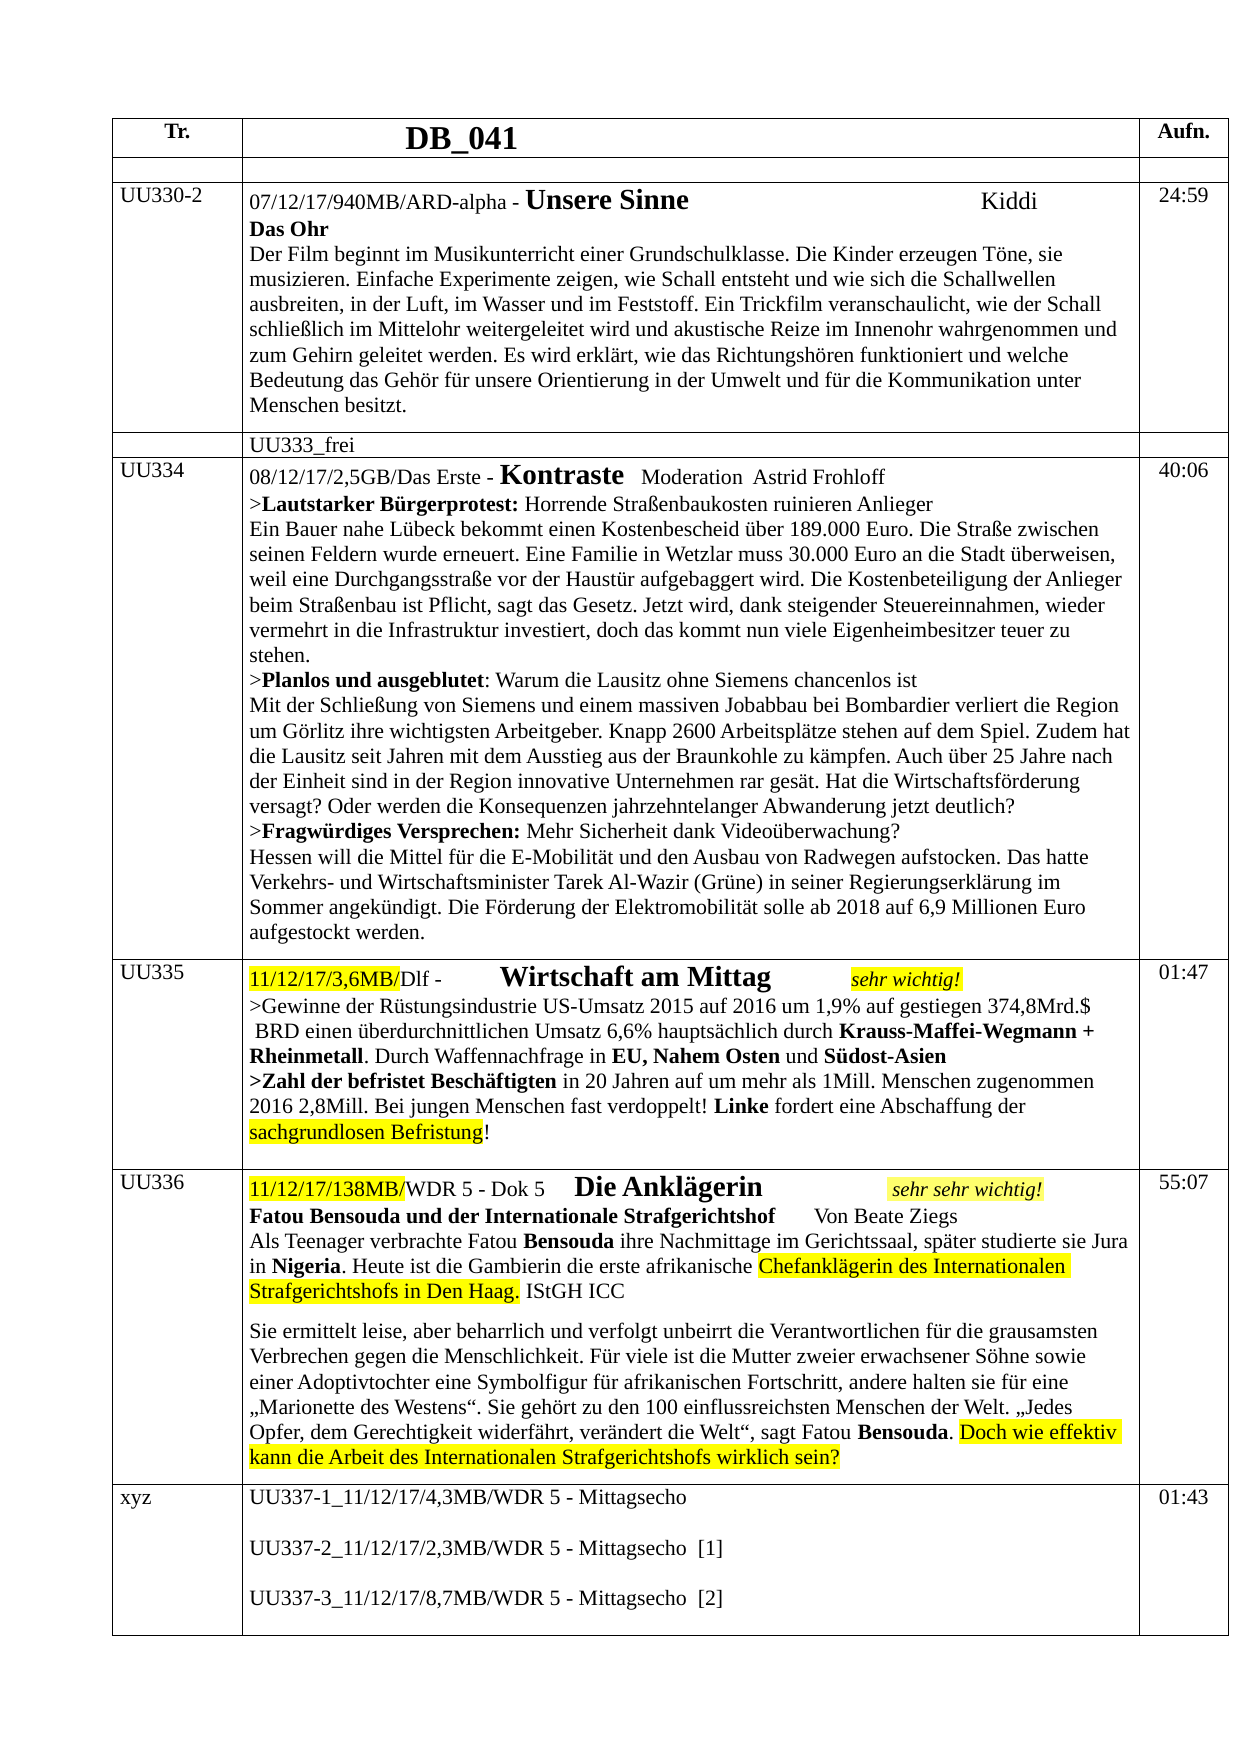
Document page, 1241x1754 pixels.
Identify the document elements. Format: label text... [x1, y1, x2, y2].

table_cell 40:06 [1140, 458, 1228, 959]
table_header DB_041 [243, 119, 1139, 157]
table_cell [113, 433, 242, 457]
table_cell 24:59 [1140, 183, 1228, 432]
table_cell 07/12/17/940MB/ARD-alpha - Unsere Sinne Kiddi Das Ohr Der Film beginnt im Musikunterricht einer Grundschulklasse. Die Kinder erzeugen Töne, sie musizieren. Einfache Experimente zeigen, wie Schall entsteht und wie sich die Schallwellen ausbreiten, in der Luft, im Wasser und im Feststoff. Ein Trickfilm veranschaulicht, wie der Schall schließlich im Mittelohr weitergeleitet wird und akustische Reize im Innenohr wahrgenommen und zum Gehirn geleitet werden. Es wird erklärt, wie das Richtungshören funktioniert und welche Bedeutung das Gehör für unsere Orientierung in der Umwelt und für die Kommunikation unter Menschen besitzt. [243, 183, 1139, 432]
table_cell UU333_frei [243, 433, 1139, 457]
table_cell UU330-2 [113, 183, 242, 432]
table_cell UU337-1_11/12/17/4,3MB/WDR 5 - Mittagsecho UU337-2_11/12/17/2,3MB/WDR 5 - Mittagsecho [1] UU337-3_11/12/17/8,7MB/WDR 5 - Mittagsecho [2] [243, 1485, 1139, 1635]
table_cell 08/12/17/2,5GB/Das Erste - Kontraste Moderation Astrid Frohloff >Lautstarker Bürgerprotest: Horrende Straßenbaukosten ruinieren Anlieger Ein Bauer nahe Lübeck bekommt einen Kostenbescheid über 189.000 Euro. Die Straße zwischen seinen Feldern wurde erneuert. Eine Familie in Wetzlar muss 30.000 Euro an die Stadt überweisen, weil eine Durchgangsstraße vor der Haustür aufgebaggert wird. Die Kostenbeteiligung der Anlieger beim Straßenbau ist Pflicht, sagt das Gesetz. Jetzt wird, dank steigender Steuereinnahmen, wieder vermehrt in die Infrastruktur investiert, doch das kommt nun viele Eigenheimbesitzer teuer zu stehen. >Planlos und ausgeblutet: Warum die Lausitz ohne Siemens chancenlos ist Mit der Schließung von Siemens und einem massiven Jobabbau bei Bombardier verliert die Region um Görlitz ihre wichtigsten Arbeitgeber. Knapp 2600 Arbeitsplätze stehen auf dem Spiel. Zudem hat die Lausitz seit Jahren mit dem Ausstieg aus der Braunkohle zu kämpfen. Auch über 25 Jahre nach der Einheit sind in der Region innovative Unternehmen rar gesät. Hat die Wirtschaftsförderung versagt? Oder werden die Konsequenzen jahrzehntelanger Abwanderung jetzt deutlich? >Fragwürdiges Versprechen: Mehr Sicherheit dank Videoüberwachung? Hessen will die Mittel für die E-Mobilität und den Ausbau von Radwegen aufstocken. Das hatte Verkehrs- und Wirtschaftsminister Tarek Al-Wazir (Grüne) in seiner Regierungserklärung im Sommer angekündigt. Die Förderung der Elektromobilität solle ab 2018 auf 6,9 Millionen Euro aufgestockt werden. [243, 458, 1139, 959]
table_cell 11/12/17/3,6MB/Dlf - Wirtschaft am Mittag sehr wichtig! >Gewinne der Rüstungsindustrie US-Umsatz 2015 auf 2016 um 1,9% auf gestiegen 374,8Mrd.$ BRD einen überdurchnittlichen Umsatz 6,6% hauptsächlich durch Krauss-Maffei-Wegmann + Rheinmetall. Durch Waffennachfrage in EU, Nahem Osten und Südost-Asien >Zahl der befristet Beschäftigten in 20 Jahren auf um mehr als 1Mill. Menschen zugenommen 2016 2,8Mill. Bei jungen Menschen fast verdoppelt! Linke fordert eine Abschaffung der sachgrundlosen Befristung! [243, 960, 1139, 1169]
table_cell 01:47 [1140, 960, 1228, 1169]
table_cell [1140, 433, 1228, 457]
table_cell 01:43 [1140, 1485, 1228, 1635]
table_cell [113, 158, 242, 182]
table_cell UU335 [113, 960, 242, 1169]
table_cell 55:07 [1140, 1170, 1228, 1484]
table_cell UU334 [113, 458, 242, 959]
table_header Aufn. [1140, 119, 1228, 157]
table_cell xyz [113, 1485, 242, 1635]
table_cell 11/12/17/138MB/WDR 5 - Dok 5 Die Anklägerin sehr sehr wichtig! Fatou Bensouda und der Internationale Strafgerichtshof Von Beate Ziegs Als Teenager verbrachte Fatou Bensouda ihre Nachmittage im Gerichtssaal, später studierte sie Jura in Nigeria. Heute ist die Gambierin die erste afrikanische Chefanklägerin des Internationalen Strafgerichtshofs in Den Haag. IStGH ICC Sie ermittelt leise, aber beharrlich und verfolgt unbeirrt die Verantwortlichen für die grausamsten Verbrechen gegen die Menschlichkeit. Für viele ist die Mutter zweier erwachsener Söhne sowie einer Adoptivtochter eine Symbolfigur für afrikanischen Fortschritt, andere halten sie für eine „Marionette des Westens“. Sie gehört zu den 100 einflussreichsten Menschen der Welt. „Jedes Opfer, dem Gerechtigkeit widerfährt, verändert die Welt“, sagt Fatou Bensouda. Doch wie effektiv kann die Arbeit des Internationalen Strafgerichtshofs wirklich sein? [243, 1170, 1139, 1484]
table_cell UU336 [113, 1170, 242, 1484]
table_cell [243, 158, 1139, 182]
table_cell [1140, 158, 1228, 182]
table_header Tr. [113, 119, 242, 157]
